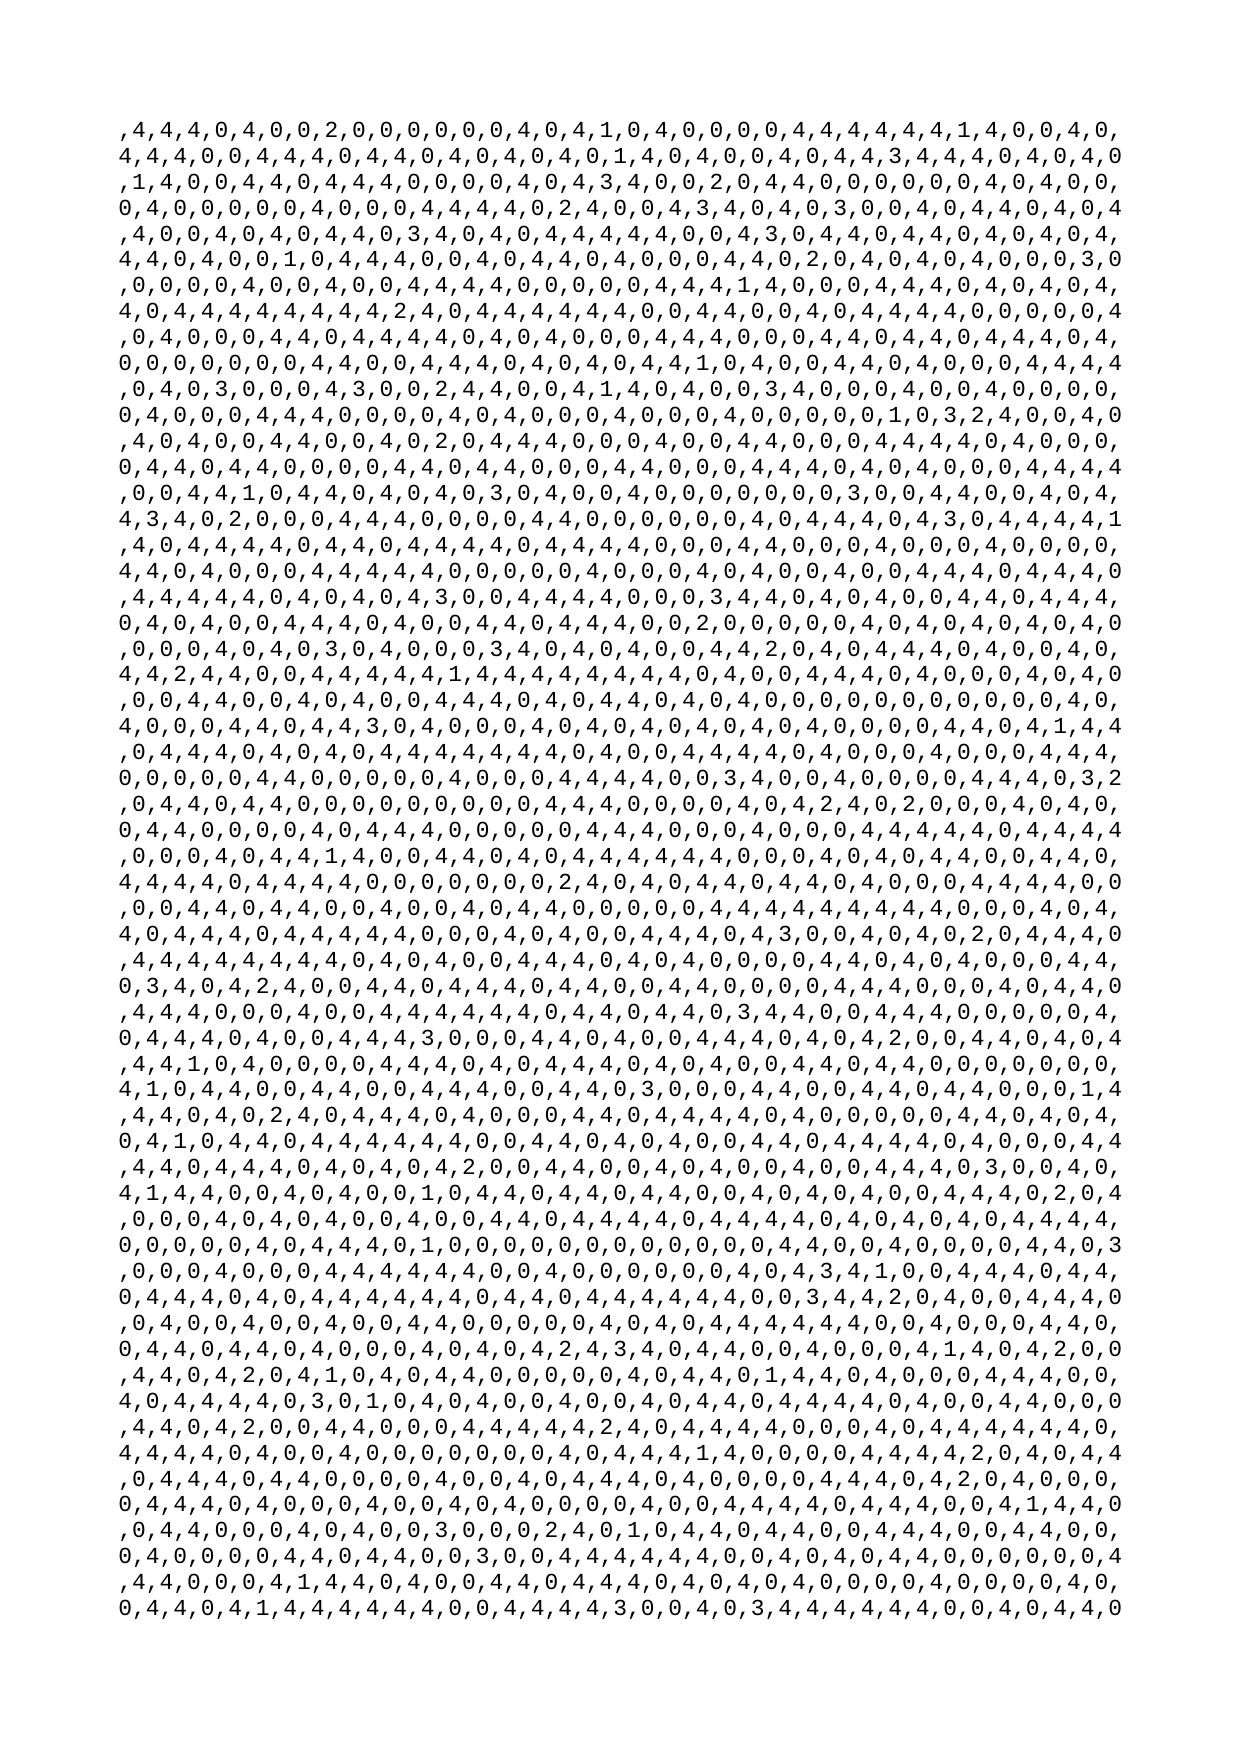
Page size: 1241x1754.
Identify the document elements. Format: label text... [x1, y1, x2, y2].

text ,4,4,4,0,4,0,0,2,0,0,0,0,0,0,4,0,4,1,0,4,0,0,0,0,4,4,4,4,4,4,1,4,0,0,4,0,4,4,4,0,0,4,4,4,0,4,4,0,4,0,4,0,4,0,1,4,0,4,0,0,4,0,4,4,3,4,4,4,0,4,0,4,0,1,4,0,0,4,4,0,4,4,4,0,0,0,0,4,0,4,3,4,0,0,2,0,4,4,0,0,0,0,0,0,4,0,4,0,0,0,4,0,0,0,0,0,4,0,0,0,4,4,4,4,0,2,4,0,0,4,3,4,0,4,0,3,0,0,4,0,4,4,0,4,0,4,4,0,0,4,0,4,0,4,4,0,3,4,0,4,0,4,4,4,4,4,0,0,4,3,0,4,4,0,4,4,0,4,0,4,0,4,4,4,0,4,0,0,1,0,4,4,4,0,0,4,0,4,4,0,4,0,0,0,4,4,0,2,0,4,0,4,0,4,0,0,0,3,0,0,0,0,0,4,0,0,4,0,0,4,4,4,4,0,0,0,0,0,4,4,4,1,4,0,0,0,4,4,4,0,4,0,4,0,4,4,0,4,4,4,4,4,4,4,4,2,4,0,4,4,4,4,4,4,0,0,4,4,0,0,4,0,4,4,4,4,0,0,0,0,0,4,0,4,0,0,0,4,4,0,4,4,4,4,0,4,0,4,0,0,0,4,4,4,0,0,0,4,4,0,4,4,0,4,4,4,0,4,0,0,0,0,0,0,0,4,4,0,0,4,4,4,0,4,0,4,0,4,4,1,0,4,0,0,4,4,0,4,0,0,0,4,4,4,4,0,4,0,3,0,0,0,4,3,0,0,2,4,4,0,0,4,1,4,0,4,0,0,3,4,0,0,0,4,0,0,4,0,0,0,0,0,4,0,0,0,4,4,4,0,0,0,0,4,0,4,0,0,0,4,0,0,0,4,0,0,0,0,0,1,0,3,2,4,0,0,4,0,4,0,4,0,0,4,4,0,0,4,0,2,0,4,4,4,0,0,0,4,0,0,4,4,0,0,0,4,4,4,4,0,4,0,0,0,0,4,4,0,4,4,0,0,0,0,4,4,0,4,4,0,0,0,4,4,0,0,0,4,4,4,0,4,0,4,0,0,0,4,4,4,4,0,0,4,4,1,0,4,4,0,4,0,4,0,3,0,4,0,0,4,0,0,0,0,0,0,0,3,0,0,4,4,0,0,4,0,4,4,3,4,0,2,0,0,0,4,4,4,0,0,0,0,4,4,0,0,0,0,0,0,4,0,4,4,4,0,4,3,0,4,4,4,4,1,4,0,4,4,4,4,0,4,4,0,4,4,4,4,0,4,4,4,4,0,0,0,4,4,0,0,0,4,0,0,0,4,0,0,0,0,4,4,0,4,0,0,0,4,4,4,4,4,0,0,0,0,0,4,0,0,0,4,0,4,0,0,4,0,0,4,4,4,0,4,4,4,0,4,4,4,4,4,0,4,0,4,0,4,3,0,0,4,4,4,4,0,0,0,3,4,4,0,4,0,4,0,0,4,4,0,4,4,4,0,4,0,4,0,0,4,4,4,0,4,0,0,4,4,0,4,4,4,0,0,2,0,0,0,0,0,4,0,4,0,4,0,4,0,4,0,0,0,0,4,0,4,0,3,0,4,0,0,0,3,4,0,4,0,4,0,0,4,4,2,0,4,0,4,4,4,0,4,0,0,4,0,4,4,2,4,4,0,0,4,4,4,4,4,1,4,4,4,4,4,4,4,4,0,4,0,0,4,4,4,0,4,0,0,0,4,0,4,0,0,0,4,4,0,0,4,0,4,0,0,4,4,4,0,4,0,4,4,0,4,0,4,0,0,0,0,0,0,0,0,0,0,0,4,0,4,0,0,0,4,4,0,4,4,3,0,4,0,0,0,4,0,4,0,4,0,4,0,4,0,4,0,0,0,0,4,4,0,4,1,4,4,0,4,4,4,0,4,0,4,0,4,4,4,4,4,4,4,0,4,0,0,4,4,4,4,0,4,0,0,0,4,0,0,0,4,4,4,0,0,0,0,0,4,4,0,0,0,0,0,4,0,0,0,4,4,4,4,0,0,3,4,0,0,4,0,0,0,0,4,4,4,0,3,2,0,4,4,0,4,4,0,0,0,0,0,0,0,0,0,4,4,4,0,0,0,0,4,0,4,2,4,0,2,0,0,0,4,0,4,0,0,4,4,0,0,0,0,4,0,4,4,4,0,0,0,0,0,4,4,4,0,0,0,4,0,0,0,4,4,4,4,4,0,4,4,4,4,0,0,0,4,0,4,4,1,4,0,0,4,4,0,4,0,4,4,4,4,4,4,0,0,0,4,0,4,0,4,4,0,0,4,4,0,4,4,4,4,0,4,4,4,4,0,0,0,0,0,0,0,2,4,0,4,0,4,4,0,4,4,0,4,0,0,0,4,4,4,4,0,0,0,0,4,4,0,4,4,0,0,4,0,0,4,0,4,4,0,0,0,0,0,4,4,4,4,4,4,4,4,4,0,0,0,4,0,4,4,0,4,4,4,0,4,4,4,4,4,0,0,0,4,0,4,0,0,4,4,4,0,4,3,0,0,4,0,4,0,2,0,4,4,4,0,4,4,4,4,4,4,4,4,0,4,0,4,0,0,4,4,4,0,4,0,4,0,0,0,0,4,4,0,4,0,4,0,0,0,4,4,0,3,4,0,4,2,4,0,0,4,4,0,4,4,4,0,4,4,0,0,4,4,0,0,0,0,4,4,4,0,0,0,4,0,4,4,0,4,4,4,0,0,0,4,0,0,4,4,4,4,4,4,0,4,4,0,4,4,0,3,4,4,0,0,4,4,4,0,0,0,0,0,4,0,4,4,4,0,4,0,0,4,4,4,3,0,0,0,4,4,0,4,0,0,4,4,4,0,4,0,4,2,0,0,4,4,0,4,0,4,4,4,1,0,4,0,0,0,0,4,4,4,0,4,0,4,4,4,0,4,0,4,0,0,4,4,0,4,4,0,0,0,0,0,0,0,4,1,0,4,4,0,0,4,4,0,0,4,4,4,0,0,4,4,0,3,0,0,0,4,4,0,0,4,4,0,4,4,0,0,0,1,4,4,4,0,4,0,2,4,0,4,4,4,0,4,0,0,0,4,4,0,4,4,4,4,0,4,0,0,0,0,0,4,4,0,4,0,4,0,4,1,0,4,4,0,4,4,4,4,4,4,0,0,4,4,0,4,0,4,0,0,4,4,0,4,4,4,4,0,4,0,0,0,4,4,4,4,0,4,4,4,0,4,0,4,0,4,2,0,0,4,4,0,0,4,0,4,0,0,4,0,0,4,4,4,0,3,0,0,4,0,4,1,4,4,0,0,4,0,4,0,0,1,0,4,4,0,4,4,0,4,4,0,0,4,0,4,0,4,0,0,4,4,4,0,2,0,4,0,0,0,4,0,4,0,4,0,0,4,0,0,4,4,0,4,4,4,4,0,4,4,4,4,0,4,0,4,0,4,0,4,4,4,4,0,0,0,0,0,4,0,4,4,4,0,1,0,0,0,0,0,0,0,0,0,0,0,0,4,4,0,0,4,0,0,0,0,4,4,0,3,0,0,0,4,0,0,0,4,4,4,4,4,4,0,0,4,0,0,0,0,0,0,4,0,4,3,4,1,0,0,4,4,4,0,4,4,0,4,4,4,0,4,0,4,4,4,4,4,4,0,4,4,0,4,4,4,4,4,4,0,0,3,4,4,2,0,4,0,0,4,4,4,0,0,4,0,0,4,0,0,4,0,0,4,4,0,0,0,0,0,4,0,4,0,4,4,4,4,4,4,0,0,4,0,0,0,4,4,0,0,4,4,0,4,4,0,4,0,0,0,4,0,4,0,4,2,4,3,4,0,4,4,0,0,4,0,0,0,4,1,4,0,4,2,0,0,4,4,0,4,2,0,4,1,0,4,0,4,4,0,0,0,0,0,4,0,4,4,0,1,4,4,0,4,0,0,0,4,4,4,0,0,4,0,4,4,4,4,0,3,0,1,0,4,0,4,0,0,4,0,0,4,0,4,4,0,4,4,4,4,0,4,0,0,4,4,0,0,0,4,4,0,4,2,0,0,4,4,0,0,0,4,4,4,4,4,2,4,0,4,4,4,4,0,0,0,4,0,4,4,4,4,4,4,0,4,4,4,4,0,4,0,0,4,0,0,0,0,0,0,0,4,0,4,4,4,1,4,0,0,0,0,4,4,4,4,2,0,4,0,4,4,0,4,4,4,0,4,4,0,0,0,0,4,0,0,4,0,4,4,4,0,4,0,0,0,0,4,4,4,0,4,2,0,4,0,0,0,0,4,4,4,0,4,0,0,0,4,0,0,4,0,4,0,0,0,0,4,0,0,4,4,4,4,0,4,4,4,0,0,4,1,4,4,0,0,4,4,0,0,0,4,0,4,0,0,3,0,0,0,2,4,0,1,0,4,4,0,4,4,0,0,4,4,4,0,0,4,4,0,0,0,4,0,0,0,0,4,4,0,4,4,0,0,3,0,0,4,4,4,4,4,4,0,0,4,0,4,0,4,4,0,0,0,0,0,0,4,4,4,0,0,0,4,1,4,4,0,4,0,0,4,4,0,4,4,4,0,4,0,4,0,4,0,0,0,0,4,0,0,0,0,4,0,0,4,4,0,4,1,4,4,4,4,4,4,0,0,4,4,4,4,3,0,0,4,0,3,4,4,4,4,4,4,0,0,4,0,4,4,0 [118, 118, 1122, 1622]
